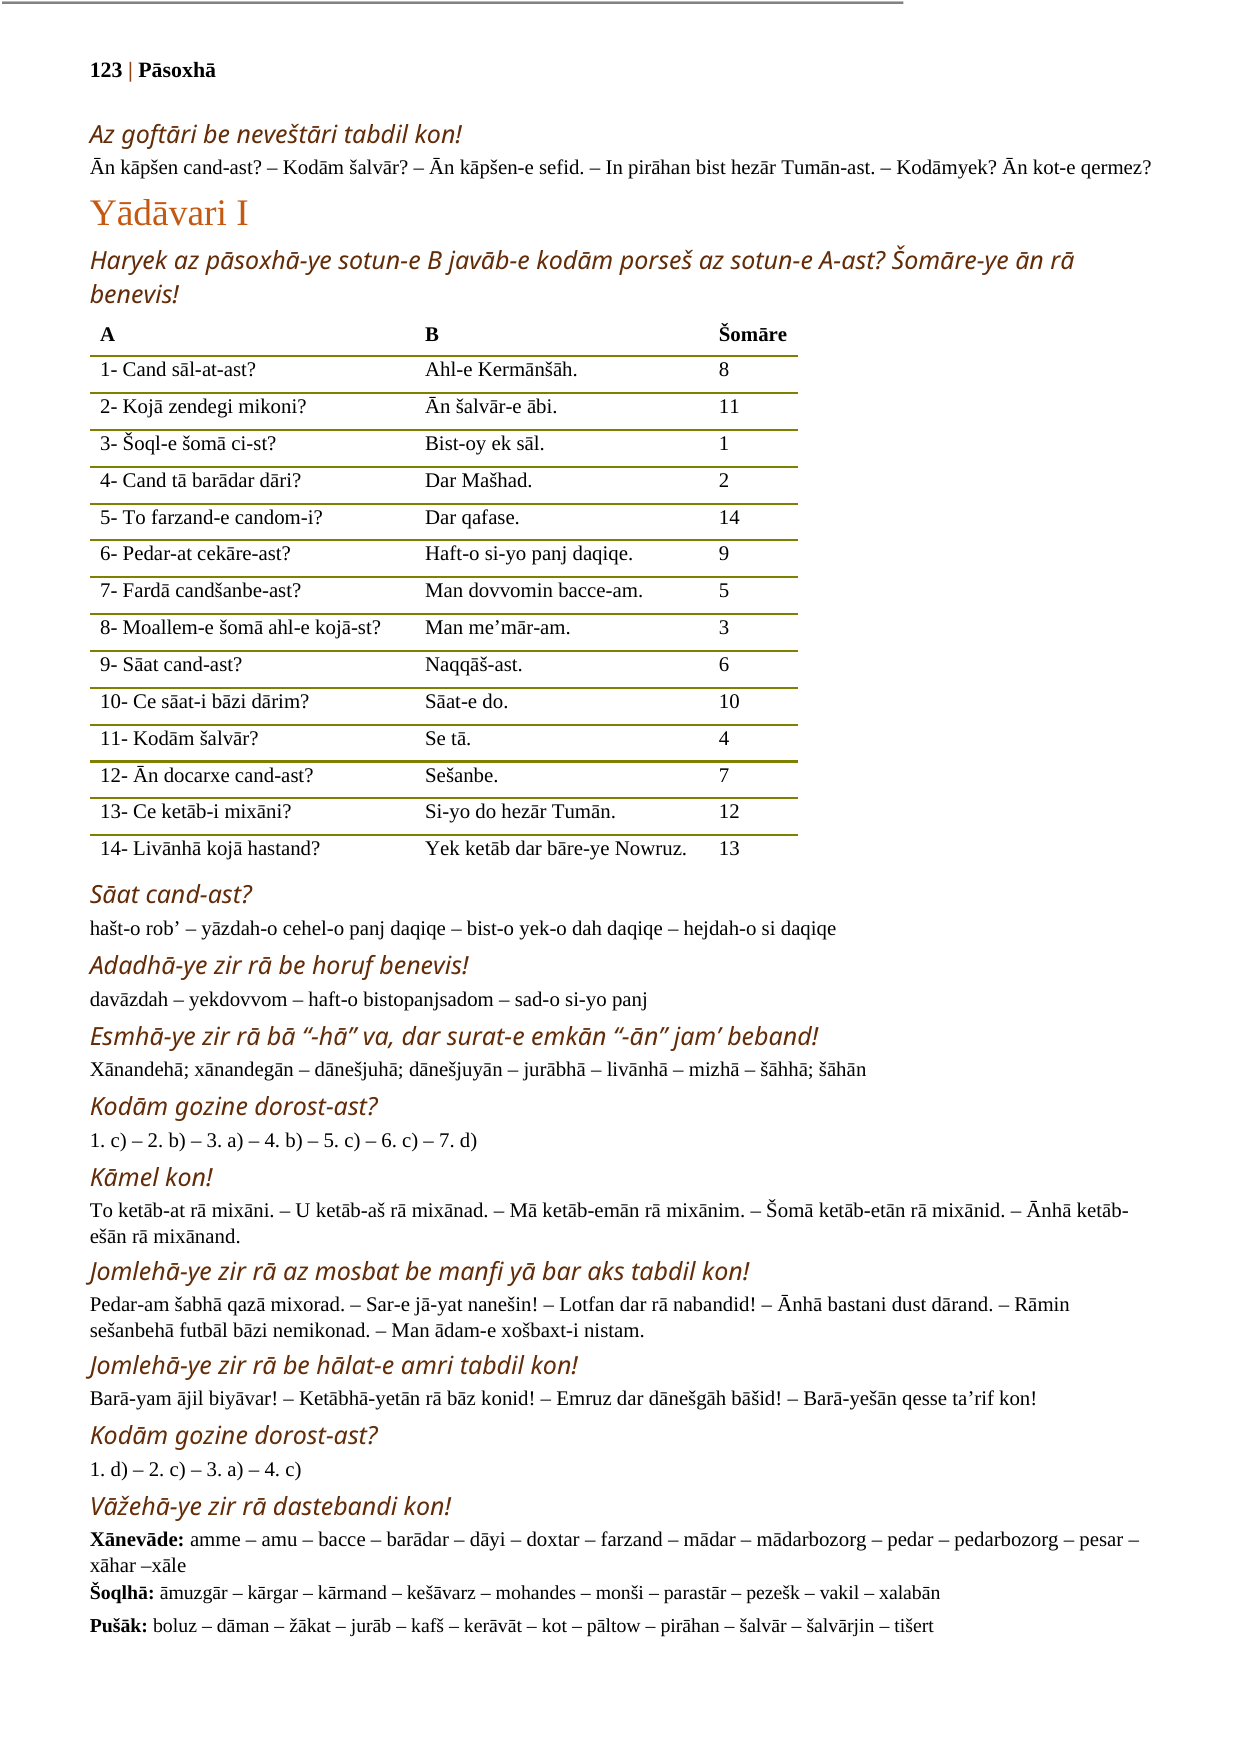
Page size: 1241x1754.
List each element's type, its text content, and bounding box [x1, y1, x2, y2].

table_cell 7‐ Fardā candšanbe‐ast? [90, 578, 404, 607]
table_cell 1‐ Cand sāl‐at‐ast? [90, 357, 404, 386]
table_cell 7 [702, 763, 798, 792]
text Adadhā‐ye zir rā be horuf benevis! [89, 948, 1153, 982]
table_cell Se tā. [404, 726, 702, 755]
table_cell Yek ketāb dar bāre‐ye Nowruz. [404, 836, 702, 865]
table_cell [90, 755, 404, 760]
table_cell 12 [702, 799, 798, 828]
table_cell [702, 607, 798, 613]
table_cell [90, 386, 404, 392]
table_cell [702, 755, 798, 760]
table_cell Dar Mašhad. [404, 468, 702, 497]
table_cell 9‐ Sāat cand‐ast? [90, 652, 404, 681]
table_cell [404, 460, 702, 466]
table_cell Man dovvomin bacce‐am. [404, 578, 702, 607]
table_cell Dar qafase. [404, 505, 702, 534]
table_cell 4‐ Cand tā barādar dāri? [90, 468, 404, 497]
text 1. c) – 2. b) – 3. a) – 4. b) – 5. c) – 6. c) – 7. d) [89, 1128, 1153, 1152]
table_cell [90, 718, 404, 723]
table_cell 6 [702, 652, 798, 681]
table_cell [702, 386, 798, 392]
table_cell [90, 644, 404, 650]
table_cell [90, 681, 404, 687]
text Ān kāpšen cand‐ast? – Kodām šalvār? – Ān kāpšen‐e sefid. – In pirāhan bist hezār Tumān‐ast. – Kodāmyek? Ān kot‐e qermez? [89, 155, 1153, 179]
table_cell [702, 497, 798, 502]
table_cell [702, 644, 798, 650]
table_cell Haft‐o si‐yo panj daqiqe. [404, 541, 702, 571]
table_cell 11‐ Kodām šalvār? [90, 726, 404, 755]
text Vāžehā‐ye zir rā dastebandi kon! [89, 1488, 1153, 1522]
table_cell 6‐ Pedar‐at cekāre‐ast? [90, 541, 404, 571]
table_cell 2 [702, 468, 798, 497]
text Kodām gozine dorost‐ast? [89, 1418, 1153, 1452]
table_cell 13‐ Ce ketāb‐i mixāni? [90, 799, 404, 828]
table_cell 11 [702, 394, 798, 423]
table_cell [702, 534, 798, 539]
table_header Šomāre [702, 322, 798, 349]
table_cell [404, 386, 702, 392]
table_cell [404, 607, 702, 613]
table_cell 8‐ Moallem‐e šomā ahl‐e kojā‐st? [90, 615, 404, 644]
table_header B [404, 322, 702, 349]
table_cell [404, 534, 702, 539]
table_cell 5 [702, 578, 798, 607]
table_cell 12‐ Ān docarxe cand‐ast? [90, 763, 404, 792]
table_cell [90, 423, 404, 429]
table_cell [90, 349, 404, 355]
table_cell 3 [702, 615, 798, 644]
table_cell [90, 534, 404, 539]
text To ketāb‐at rā mixāni. – U ketāb‐aš rā mixānad. – Mā ketāb‐emān rā mixānim. – Šomā ketāb‐etān rā mixānid. – Ānhā ketāb‐ ešān rā mixānand. [89, 1198, 1153, 1248]
table_cell [404, 681, 702, 687]
text Az goftāri be neveštāri tabdil kon! [89, 116, 1153, 150]
table_cell [702, 349, 798, 355]
text Esmhā‐ye zir rā bā “‐hā” va, dar surat‐e emkān “‐ān” jam’ beband! [89, 1018, 1153, 1052]
table_cell 14‐ Livānhā kojā hastand? [90, 836, 404, 865]
table_cell [404, 644, 702, 650]
table_cell [702, 681, 798, 687]
table_cell Sāat‐e do. [404, 689, 702, 718]
text 1. d) – 2. c) – 3. a) – 4. c) [89, 1457, 1153, 1481]
table_header A [90, 322, 404, 349]
table_cell [404, 718, 702, 723]
table_cell Ān šalvār‐e ābi. [404, 394, 702, 423]
table_cell [702, 718, 798, 723]
table_cell 10‐ Ce sāat‐i bāzi dārim? [90, 689, 404, 718]
text Kāmel kon! [89, 1159, 1153, 1193]
text davāzdah – yekdovvom – haft‐o bistopanjsadom – sad‐o si‐yo panj [89, 987, 1153, 1011]
table_cell [404, 423, 702, 429]
table_cell 14 [702, 505, 798, 534]
table_cell [404, 755, 702, 760]
text Haryek az pāsoxhā‐ye sotun‐e B javāb‐e kodām porseš az sotun‐e A‐ast? Šomāre‐ye ān rā benevis! [89, 243, 1153, 311]
table_cell 10 [702, 689, 798, 718]
table_cell Si‐yo do hezār Tumān. [404, 799, 702, 828]
table_cell [702, 571, 798, 576]
text Jomlehā‐ye zir rā be hālat‐e amri tabdil kon! [89, 1347, 1153, 1381]
table_cell 2‐ Kojā zendegi mikoni? [90, 394, 404, 423]
table_cell [702, 792, 798, 797]
table_cell [702, 460, 798, 466]
text Xānevāde: amme – amu – bacce – barādar – dāyi – doxtar – farzand – mādar – mādarbozorg – pedar – pedarbozorg – pesar – xāhar –xāle [89, 1527, 1153, 1577]
table_cell Sešanbe. [404, 763, 702, 792]
text 123 | Pāsoxhā [89, 57, 1153, 82]
table_cell [404, 497, 702, 502]
table_cell 3‐ Šoql‐e šomā ci‐st? [90, 431, 404, 460]
text Barā‐yam ājil biyāvar! – Ketābhā‐yetān rā bāz konid! – Emruz dar dānešgāh bāšid! – Barā‐yešān qesse ta’rif kon! [89, 1386, 1153, 1410]
text Jomlehā‐ye zir rā az mosbat be manfi yā bar aks tabdil kon! [89, 1253, 1153, 1287]
text Sāat cand‐ast? [89, 877, 1153, 911]
table_cell [90, 460, 404, 466]
table_cell [90, 829, 404, 834]
table_cell [90, 571, 404, 576]
table_cell 4 [702, 726, 798, 755]
table_cell [702, 829, 798, 834]
table_cell 5‐ To farzand‐e candom‐i? [90, 505, 404, 534]
table_cell [404, 829, 702, 834]
table_cell 9 [702, 541, 798, 571]
table_cell [404, 571, 702, 576]
table_cell [404, 792, 702, 797]
text hašt‐o rob’ – yāzdah‐o cehel‐o panj daqiqe – bist‐o yek‐o dah daqiqe – hejdah‐o si daqiqe [89, 916, 1153, 940]
table_cell [90, 607, 404, 613]
text Šoqlhā: āmuzgār – kārgar – kārmand – kešāvarz – mohandes – monši – parastār – pezešk – vakil – xalabān Pušāk: boluz – dāman – žākat – jurāb – kafš – kerāvāt – kot – pāltow – pirāhan – šalvār – šalvārjin – tišert [89, 1581, 984, 1637]
table_cell 8 [702, 357, 798, 386]
table_cell [90, 497, 404, 502]
text Kodām gozine dorost‐ast? [89, 1089, 1153, 1123]
table_cell [90, 792, 404, 797]
table_cell [702, 423, 798, 429]
text Yādāvari I [89, 191, 1153, 234]
table_cell 1 [702, 431, 798, 460]
text [0, 0, 905, 6]
table_cell Bist‐oy ek sāl. [404, 431, 702, 460]
text Xānandehā; xānandegān – dānešjuhā; dānešjuyān – jurābhā – livānhā – mizhā – šāhhā; šāhān [89, 1057, 1153, 1081]
table_cell [404, 349, 702, 355]
text Pedar‐am šabhā qazā mixorad. – Sar‐e jā‐yat nanešin! – Lotfan dar rā nabandid! – Ānhā bastani dust dārand. – Rāmin sešanbehā futbāl bāzi nemikonad. – Man ādam‐e xošbaxt‐i nistam. [89, 1292, 1153, 1342]
table_cell Man me’mār‐am. [404, 615, 702, 644]
table_cell 13 [702, 836, 798, 865]
table_cell Ahl‐e Kermānšāh. [404, 357, 702, 386]
table_cell Naqqāš‐ast. [404, 652, 702, 681]
